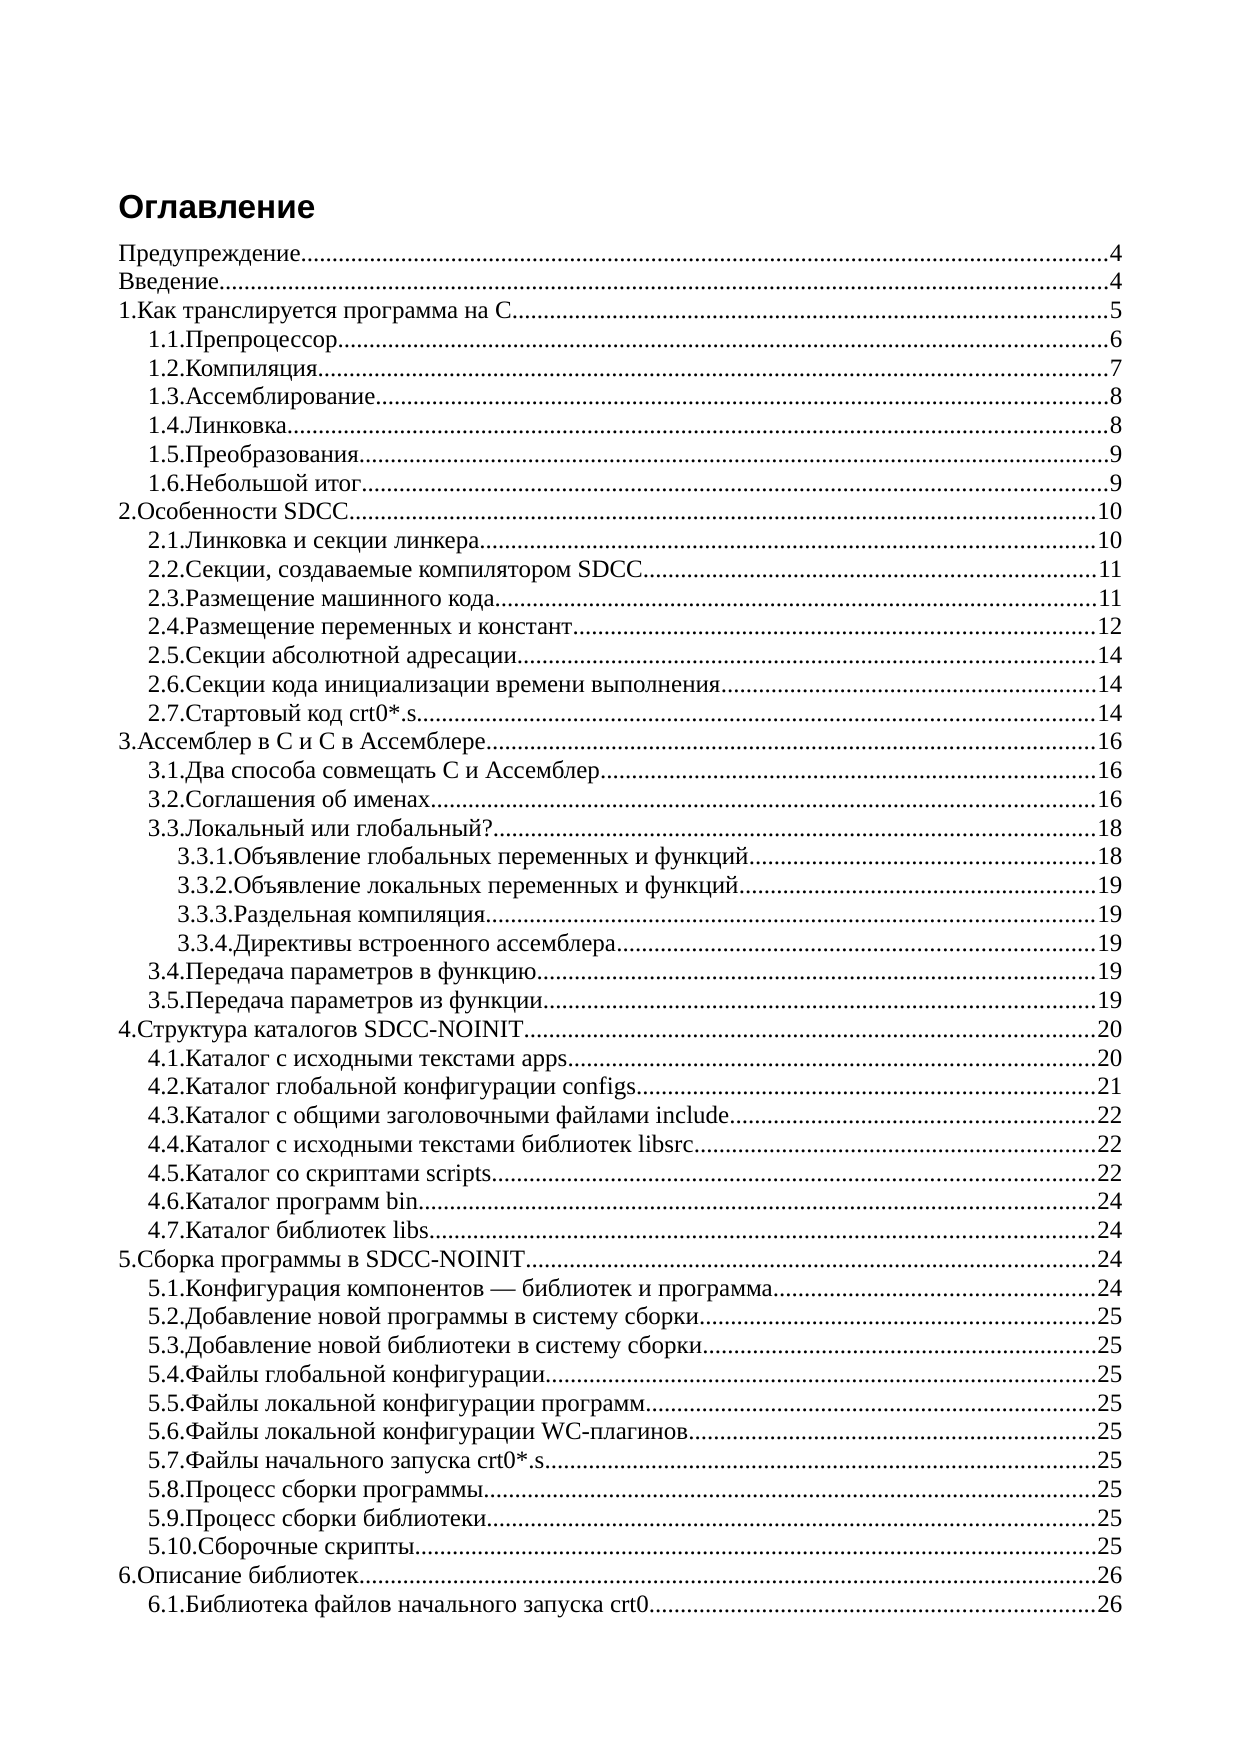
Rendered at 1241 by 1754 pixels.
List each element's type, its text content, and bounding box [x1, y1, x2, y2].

text 4.6.Каталог программ bin 24 [148, 1186, 1122, 1215]
text 1.5.Преобразования 9 [148, 439, 1122, 468]
text 2.1.Линковка и секции линкера 10 [148, 525, 1122, 554]
text 4.Структура каталогов SDCC-NOINIT 20 [118, 1014, 1122, 1043]
text 2.2.Секции, создаваемые компилятором SDCC 11 [148, 554, 1122, 583]
subtitle Оглавление [118, 187, 1122, 225]
text 4.5.Каталог со скриптами scripts 22 [148, 1158, 1122, 1186]
text 2.6.Секции кода инициализации времени выполнения 14 [148, 669, 1122, 698]
text 5.3.Добавление новой библиотеки в систему сборки 25 [148, 1330, 1122, 1359]
text 3.3.2.Объявление локальных переменных и функций 19 [177, 870, 1122, 899]
text 2.4.Размещение переменных и констант 12 [148, 611, 1122, 640]
text 2.5.Секции абсолютной адресации 14 [148, 640, 1122, 669]
text 3.3.1.Объявление глобальных переменных и функций 18 [177, 841, 1122, 870]
text 5.Сборка программы в SDCC-NOINIT 24 [118, 1244, 1122, 1273]
text 2.Особенности SDCC 10 [118, 496, 1122, 525]
text 2.7.Стартовый код crt0*.s 14 [148, 698, 1122, 726]
text 4.7.Каталог библиотек libs 24 [148, 1215, 1122, 1244]
text 3.3.Локальный или глобальный? 18 [148, 813, 1122, 841]
text 3.5.Передача параметров из функции 19 [148, 985, 1122, 1014]
text 4.3.Каталог с общими заголовочными файлами include 22 [148, 1100, 1122, 1129]
text 1.4.Линковка 8 [148, 410, 1122, 439]
text 1.1.Препроцессор 6 [148, 324, 1122, 353]
text 2.3.Размещение машинного кода 11 [148, 583, 1122, 611]
text 5.4.Файлы глобальной конфигурации 25 [148, 1359, 1122, 1388]
text 5.5.Файлы локальной конфигурации программ 25 [148, 1388, 1122, 1416]
text 3.Ассемблер в С и С в Ассемблере 16 [118, 726, 1122, 755]
text 4.1.Каталог с исходными текстами apps 20 [148, 1043, 1122, 1071]
text 5.7.Файлы начального запуска crt0*.s 25 [148, 1445, 1122, 1474]
text 4.2.Каталог глобальной конфигурации configs 21 [148, 1071, 1122, 1100]
text 6.Описание библиотек 26 [118, 1560, 1122, 1589]
text 1.2.Компиляция 7 [148, 353, 1122, 381]
text 3.4.Передача параметров в функцию 19 [148, 956, 1122, 985]
text 3.3.4.Директивы встроенного ассемблера 19 [177, 928, 1122, 956]
text 5.6.Файлы локальной конфигурации WC-плагинов 25 [148, 1416, 1122, 1445]
text Предупреждение 4 [118, 238, 1122, 266]
text 1.Как транслируется программа на C 5 [118, 295, 1122, 324]
text 5.1.Конфигурация компонентов — библиотек и программа 24 [148, 1273, 1122, 1301]
text 1.6.Небольшой итог 9 [148, 468, 1122, 496]
text 3.3.3.Раздельная компиляция 19 [177, 899, 1122, 928]
text 1.3.Ассемблирование 8 [148, 381, 1122, 410]
text 3.2.Соглашения об именах 16 [148, 784, 1122, 813]
text 5.8.Процесс сборки программы 25 [148, 1474, 1122, 1503]
text 4.4.Каталог с исходными текстами библиотек libsrc 22 [148, 1129, 1122, 1158]
text 6.1.Библиотека файлов начального запуска сrt0 26 [148, 1589, 1122, 1618]
text 3.1.Два способа совмещать С и Ассемблер 16 [148, 755, 1122, 784]
text 5.9.Процесс сборки библиотеки 25 [148, 1503, 1122, 1531]
text Введение 4 [118, 266, 1122, 295]
text 5.10.Сборочные скрипты 25 [148, 1531, 1122, 1560]
text 5.2.Добавление новой программы в систему сборки 25 [148, 1301, 1122, 1330]
